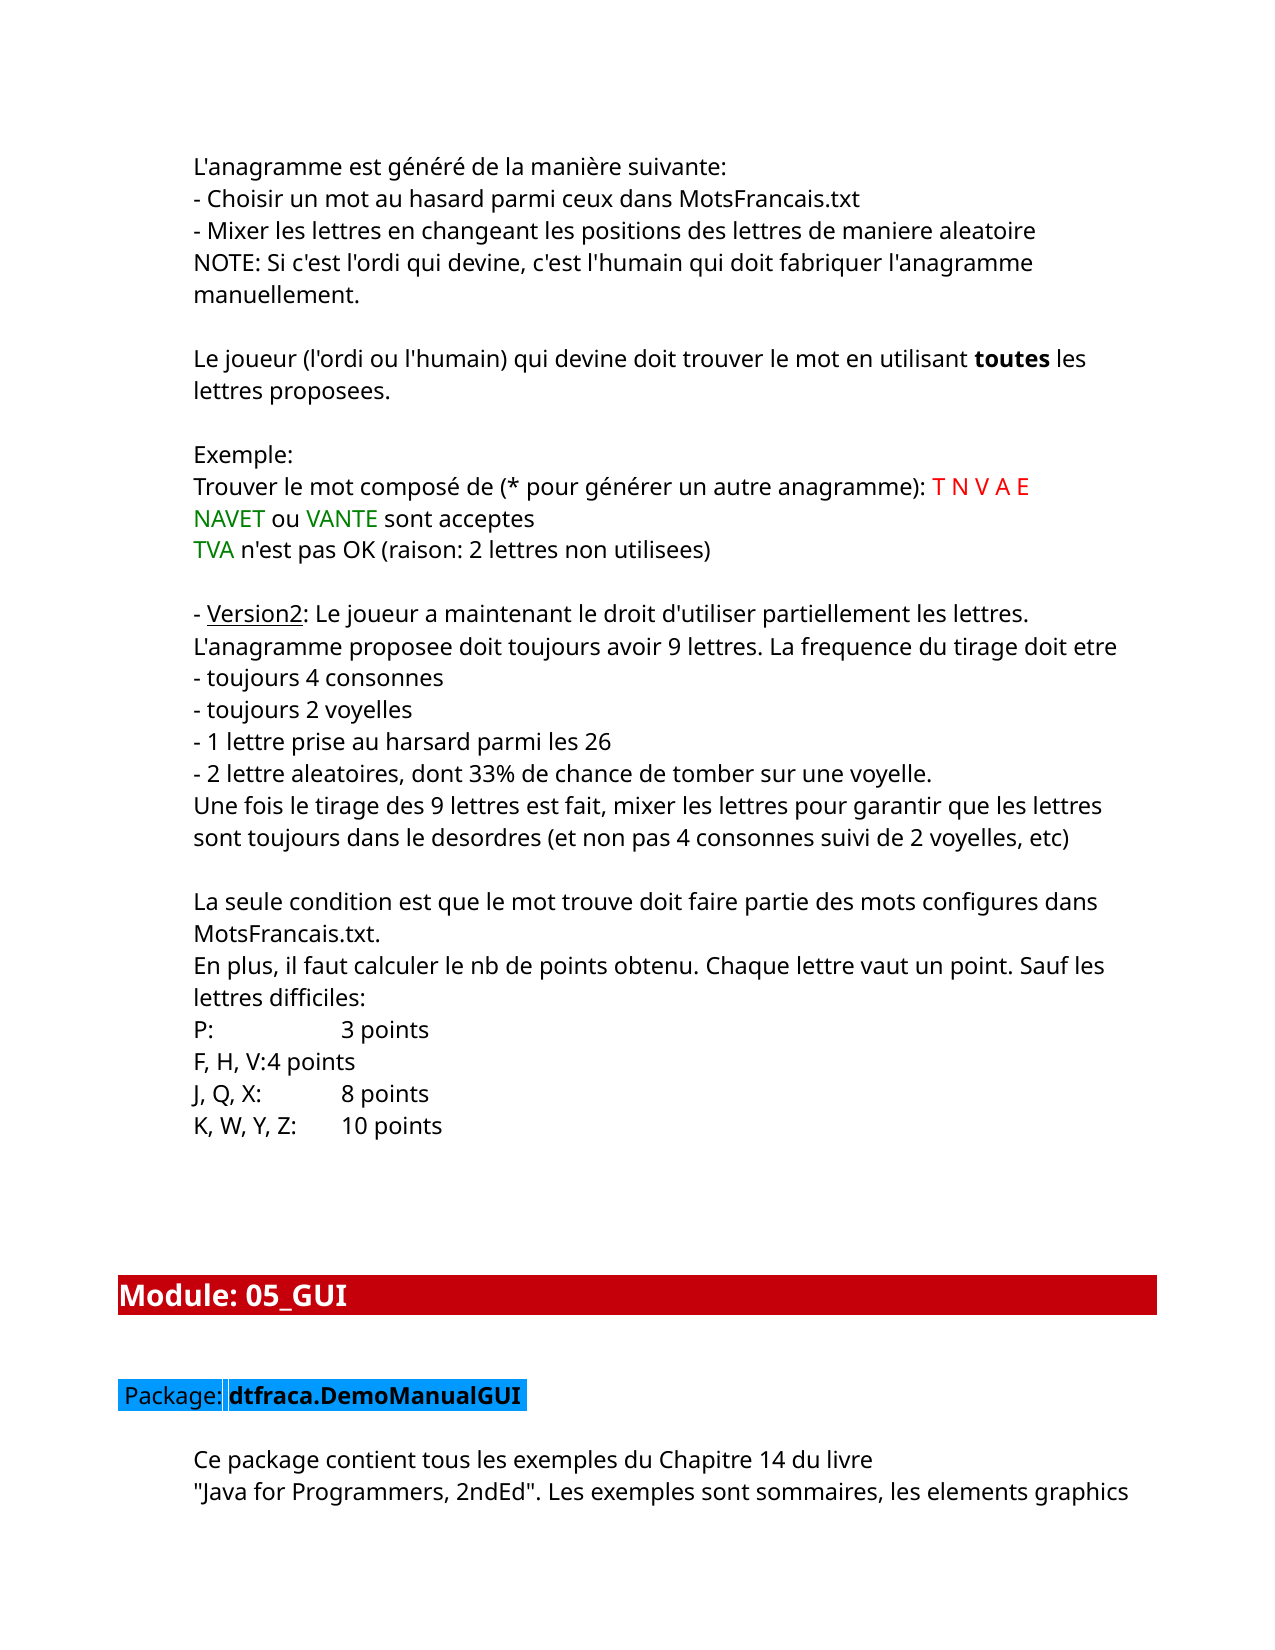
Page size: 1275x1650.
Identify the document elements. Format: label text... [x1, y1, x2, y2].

list Ce package contient tous les exemples du Chapitre 14 du livre "Java for Programmers, 2ndEd". Les exemples sont sommaires, les elements graphics [156, 1443, 1157, 1507]
text Module: 05_GUI [118, 1275, 1157, 1315]
list L'anagramme est généré de la manière suivante: - Choisir un mot au hasard parmi ceux dans MotsFrancais.txt - Mixer les lettres en changeant les positions des lettres de maniere aleatoire NOTE: Si c'est l'ordi qui devine, c'est l'humain qui doit fabriquer l'anagramme manuellement. Le joueur (l'ordi ou l'humain) qui devine doit trouver le mot en utilisant toutes les lettres proposees. Exemple: Trouver le mot composé de (* pour générer un autre anagramme): T N V A E NAVET ou VANTE sont acceptes TVA n'est pas OK (raison: 2 lettres non utilisees) - Version2: Le joueur a maintenant le droit d'utiliser partiellement les lettres. L'anagramme proposee doit toujours avoir 9 lettres. La frequence du tirage doit etre - toujours 4 consonnes - toujours 2 voyelles - 1 lettre prise au harsard parmi les 26 - 2 lettre aleatoires, dont 33% de chance de tomber sur une voyelle. Une fois le tirage des 9 lettres est fait, mixer les lettres pour garantir que les lettres sont toujours dans le desordres (et non pas 4 consonnes suivi de 2 voyelles, etc) La seule condition est que le mot trouve doit faire partie des mots configures dans MotsFrancais.txt. En plus, il faut calculer le nb de points obtenu. Chaque lettre vaut un point. Sauf les lettres difficiles: P: 3 points F, H, V: 4 points J, Q, X: 8 points K, W, Y, Z: 10 points [156, 118, 1157, 1141]
text Package: dtfraca.DemoManualGUI [118, 1379, 1157, 1411]
